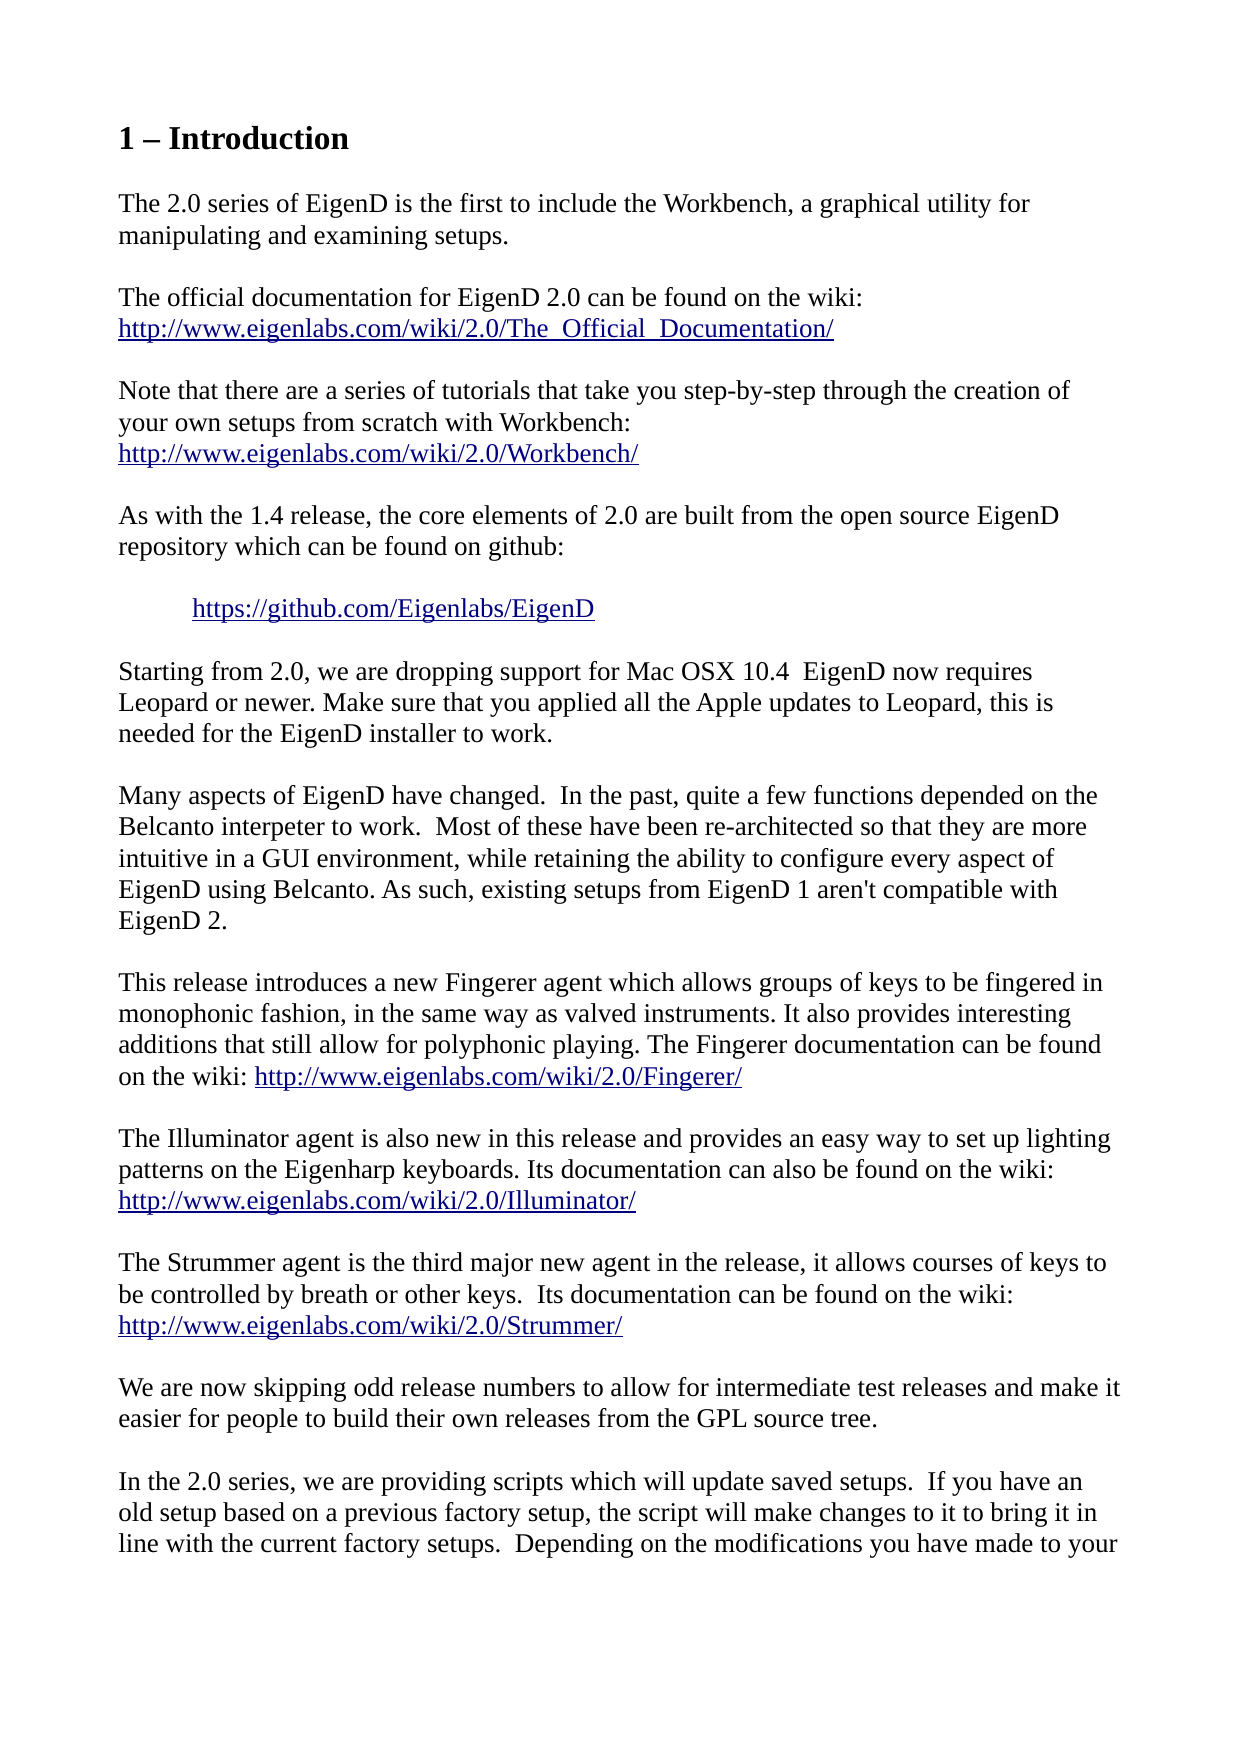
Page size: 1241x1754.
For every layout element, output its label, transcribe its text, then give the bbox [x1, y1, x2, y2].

text Many aspects of EigenD have changed. In the past, quite a few functions depended on the Belcanto interpeter to work. Most of these have been re-architected so that they are more intuitive in a GUI environment, while retaining the ability to configure every aspect of EigenD using Belcanto. As such, existing setups from EigenD 1 aren't compatible with EigenD 2. [118, 779, 1122, 935]
text Note that there are a series of tutorials that take you step-by-step through the creation of your own setups from scratch with Workbench: [118, 374, 1122, 437]
text This release introduces a new Fingerer agent which allows groups of keys to be fingered in monophonic fashion, in the same way as valved instruments. It also provides interesting additions that still allow for polyphonic playing. The Fingerer documentation can be found on the wiki: http://www.eigenlabs.com/wiki/2.0/Fingerer/ [118, 966, 1122, 1091]
text The 2.0 series of EigenD is the first to include the Workbench, a graphical utility for manipulating and examining setups. [118, 188, 1122, 250]
text https://github.com/Eigenlabs/EigenD [118, 592, 1122, 624]
text http://www.eigenlabs.com/wiki/2.0/Workbench/ [118, 437, 1122, 468]
text The Strummer agent is the third major new agent in the release, it allows courses of keys to be controlled by breath or other keys. Its documentation can be found on the wiki: http://www.eigenlabs.com/wiki/2.0/Strummer/ [118, 1247, 1122, 1340]
text As with the 1.4 release, the core elements of 2.0 are built from the open source EigenD repository which can be found on github: [118, 499, 1122, 561]
text Starting from 2.0, we are dropping support for Mac OSX 10.4 EigenD now requires Leopard or newer. Make sure that you applied all the Apple updates to Leopard, this is needed for the EigenD installer to work. [118, 655, 1122, 748]
text We are now skipping odd release numbers to allow for intermediate test releases and make it easier for people to build their own releases from the GPL source tree. [118, 1371, 1122, 1433]
text 1 – Introduction [118, 118, 1122, 156]
text The Illuminator agent is also new in this release and provides an easy way to set up lighting patterns on the Eigenharp keyboards. Its documentation can also be found on the wiki: http://www.eigenlabs.com/wiki/2.0/Illuminator/ [118, 1122, 1122, 1215]
text http://www.eigenlabs.com/wiki/2.0/The_Official_Documentation/ [118, 312, 1122, 343]
text The official documentation for EigenD 2.0 can be found on the wiki: [118, 281, 1122, 312]
text In the 2.0 series, we are providing scripts which will update saved setups. If you have an old setup based on a previous factory setup, the script will make changes to it to bring it in line with the current factory setups. Depending on the modifications you have made to your [118, 1464, 1122, 1558]
